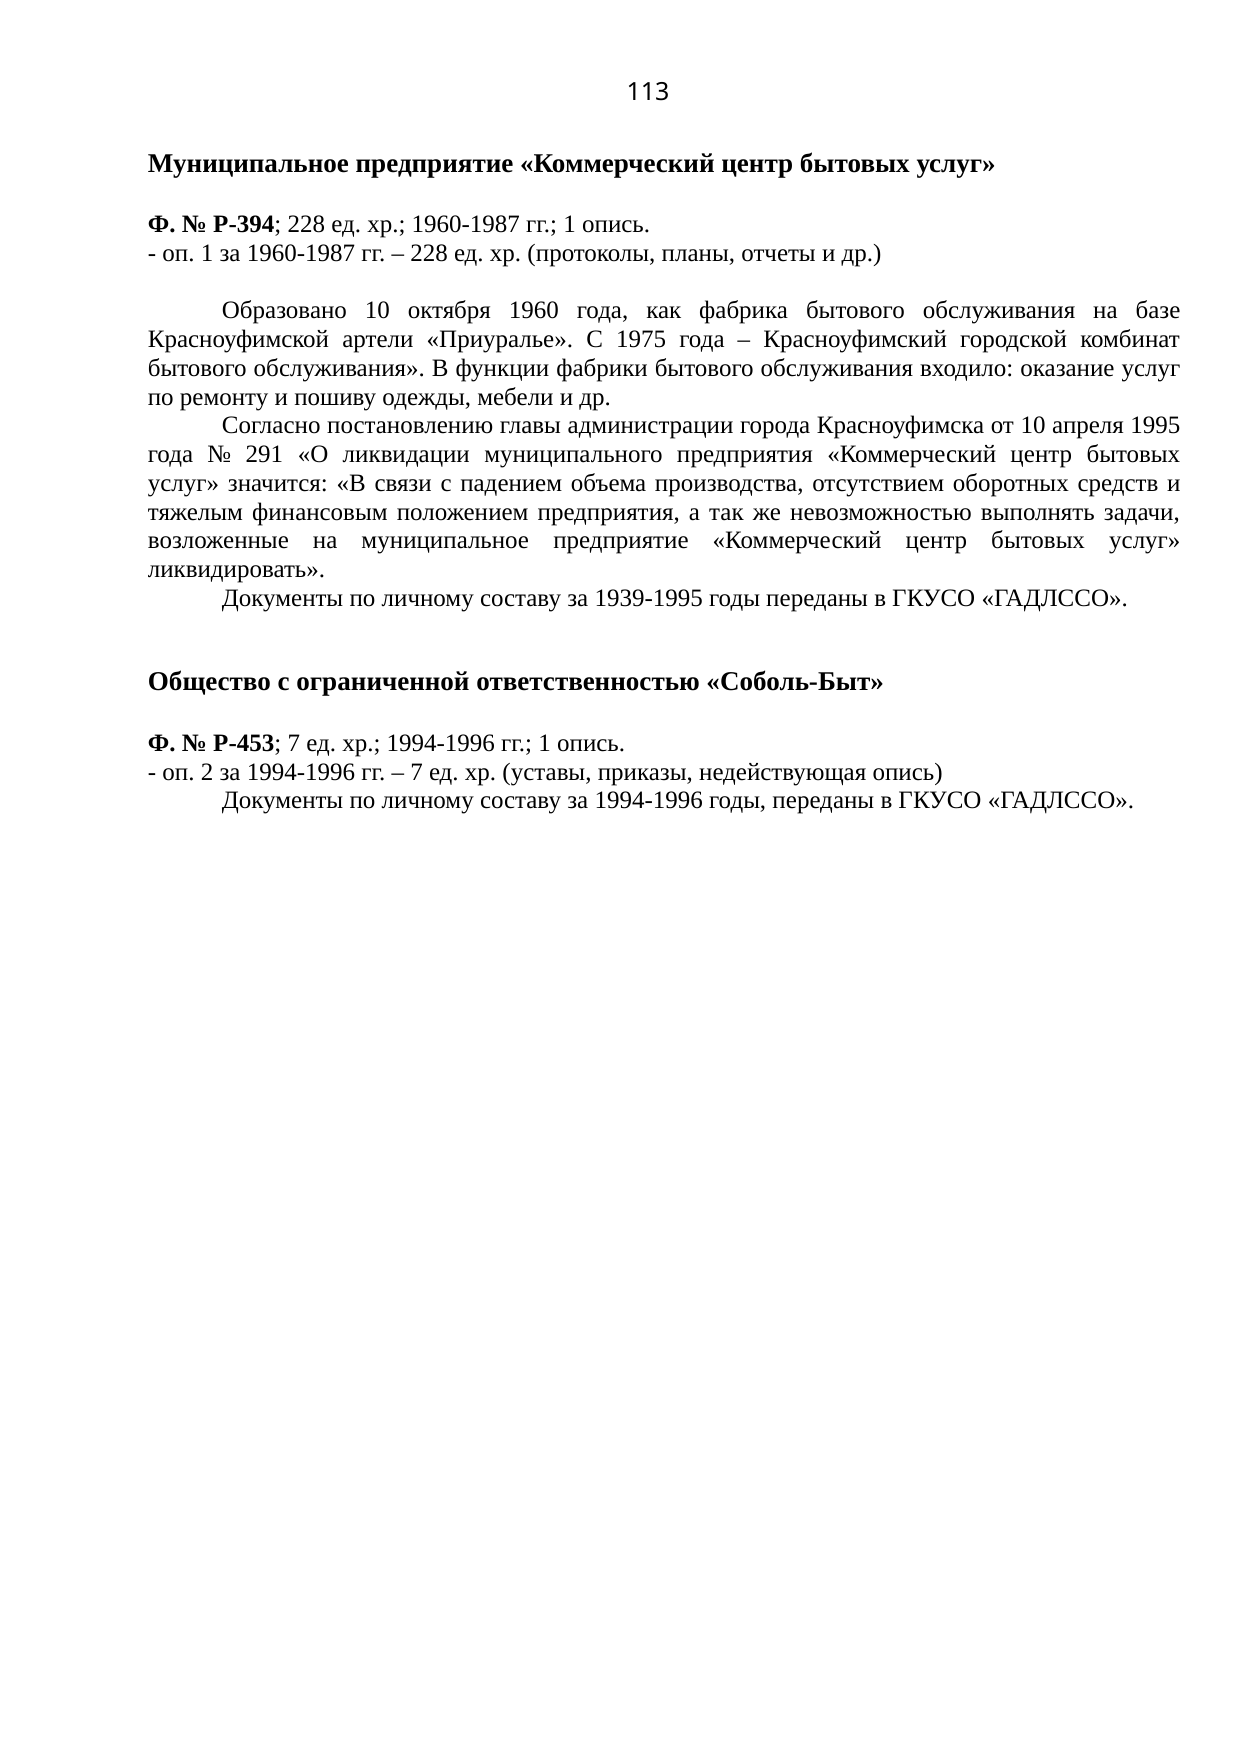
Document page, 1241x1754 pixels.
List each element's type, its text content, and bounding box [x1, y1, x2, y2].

text Документы по личному составу за 1939-1995 годы переданы в ГКУСО «ГАДЛССО». [148, 583, 1181, 612]
text Общество с ограниченной ответственностью «Соболь-Быт» [148, 666, 1181, 697]
text Согласно постановлению главы администрации города Красноуфимска от 10 апреля 1995 года № 291 «О ликвидации муниципального предприятия «Коммерческий центр бытовых услуг» значится: «В связи с падением объема производства, отсутствием оборотных средств и тяжелым финансовым положением предприятия, а так же невозможностью выполнять задачи, возложенные на муниципальное предприятие «Коммерческий центр бытовых услуг» ликвидировать». [148, 410, 1181, 583]
text Ф. № Р-394; 228 ед. хр.; 1960-1987 гг.; 1 опись. [148, 209, 1181, 238]
text Ф. № Р-453; 7 ед. хр.; 1994-1996 гг.; 1 опись. [148, 728, 1181, 757]
text - оп. 2 за 1994-1996 гг. – 7 ед. хр. (уставы, приказы, недействующая опись) [148, 757, 1181, 785]
text Муниципальное предприятие «Коммерческий центр бытовых услуг» [148, 147, 1181, 178]
text Образовано 10 октября 1960 года, как фабрика бытового обслуживания на базе Красноуфимской артели «Приуралье». С 1975 года – Красноуфимский городской комбинат бытового обслуживания». В функции фабрики бытового обслуживания входило: оказание услуг по ремонту и пошиву одежды, мебели и др. [148, 295, 1181, 410]
text - оп. 1 за 1960-1987 гг. – 228 ед. хр. (протоколы, планы, отчеты и др.) [148, 238, 1181, 267]
text Документы по личному составу за 1994-1996 годы, переданы в ГКУСО «ГАДЛССО». [148, 785, 1181, 814]
